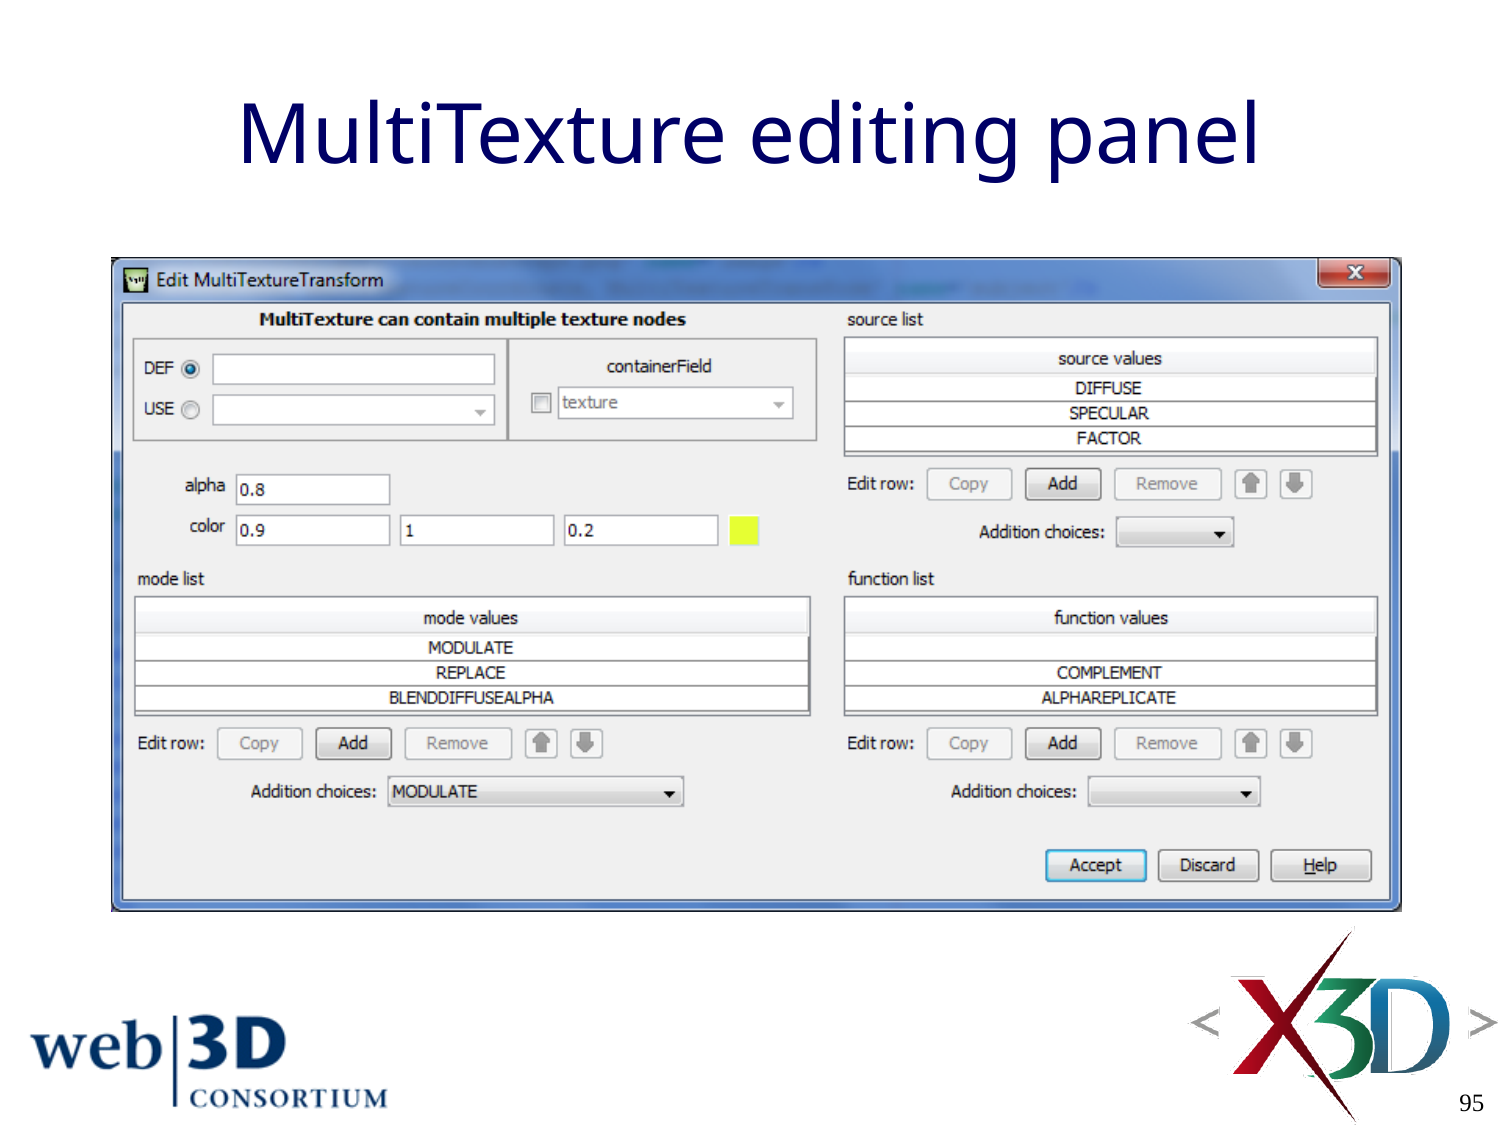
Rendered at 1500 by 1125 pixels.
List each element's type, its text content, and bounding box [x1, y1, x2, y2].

picture [1187, 926, 1500, 1125]
picture [111, 257, 1402, 912]
title MultiTexture editing panel [112, 37, 1388, 225]
picture [12, 998, 413, 1118]
